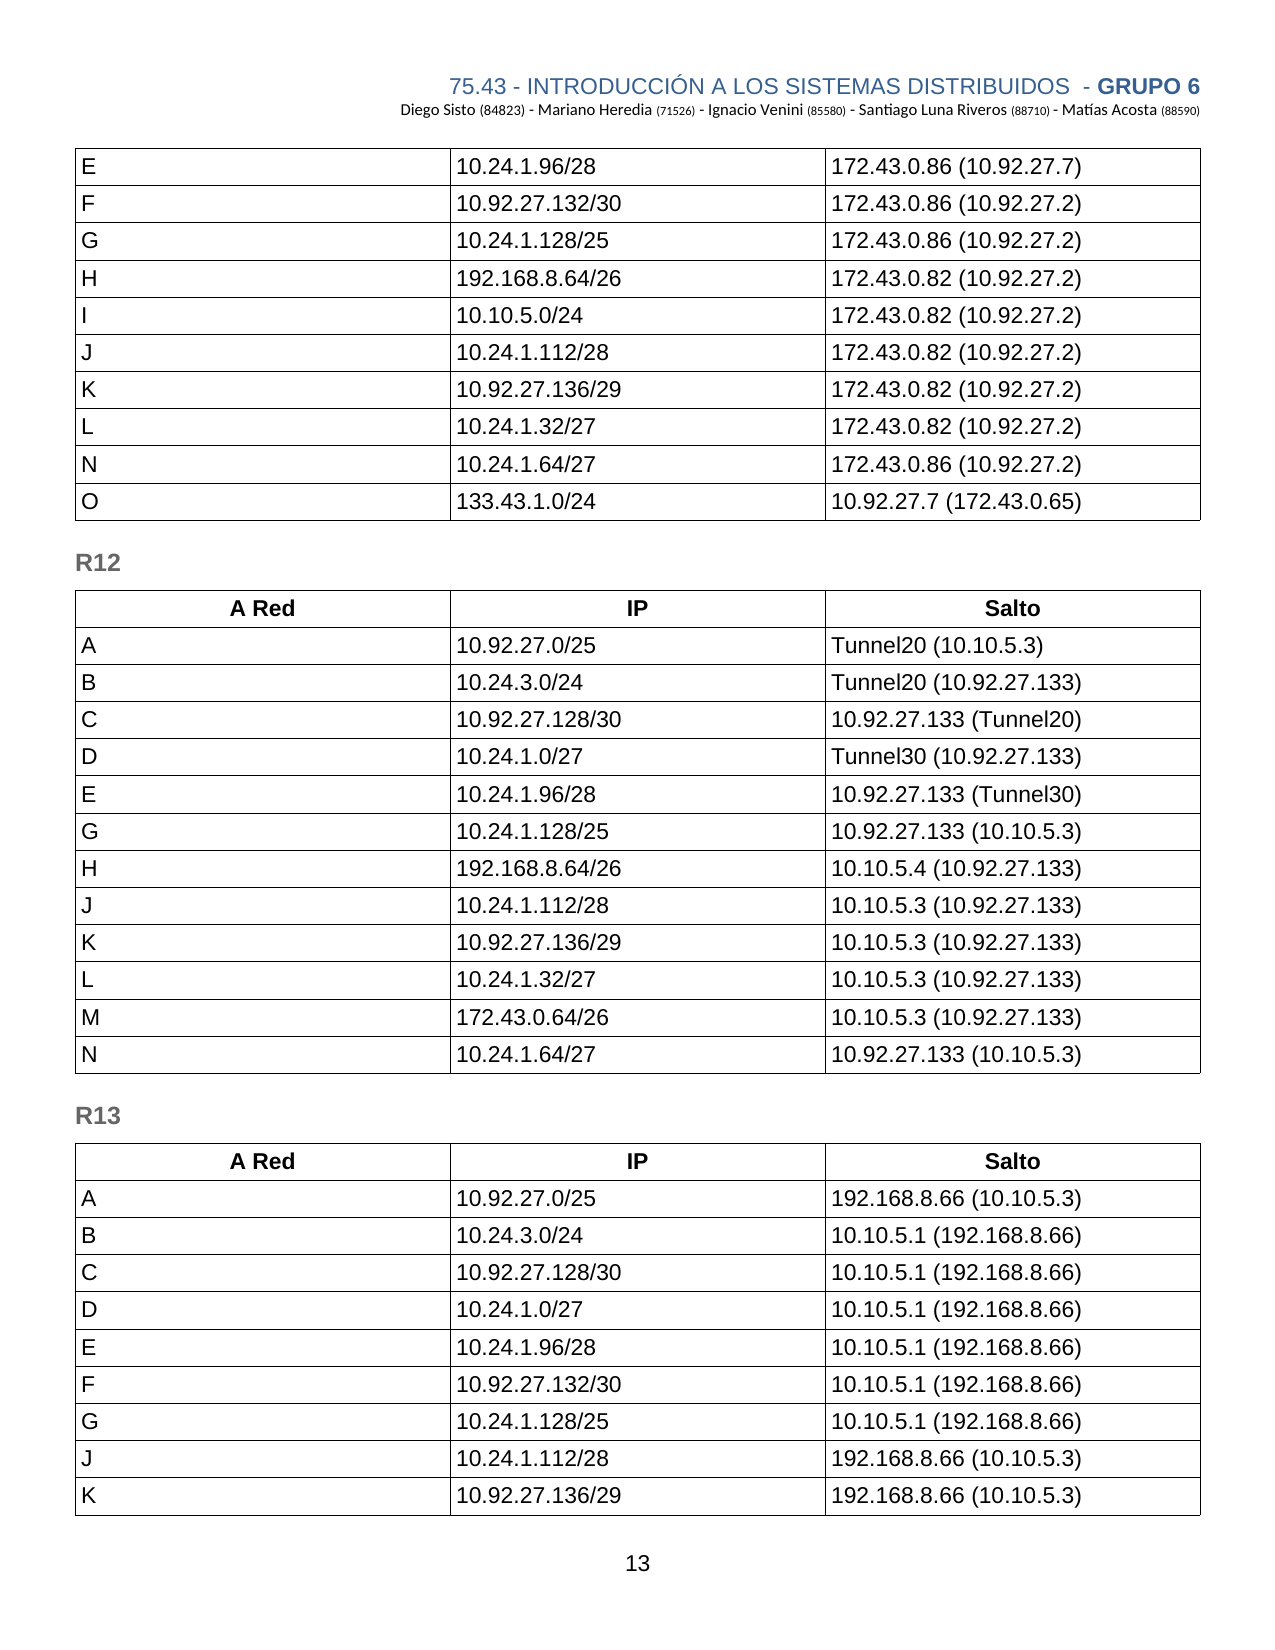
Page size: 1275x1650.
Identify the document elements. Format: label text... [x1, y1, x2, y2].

table_cell 10.10.5.3 (10.92.27.133) [826, 888, 1200, 924]
table_cell 192.168.8.66 (10.10.5.3) [826, 1181, 1200, 1217]
table_cell 10.24.1.0/27 [451, 1292, 825, 1328]
table_cell D [76, 739, 450, 775]
table_cell J [76, 1441, 450, 1477]
table_cell 10.92.27.132/30 [451, 1367, 825, 1403]
table_cell 133.43.1.0/24 [451, 484, 825, 520]
table_header A Red [76, 1144, 450, 1180]
table_cell 10.24.1.32/27 [451, 409, 825, 445]
table_cell 10.92.27.133 (10.10.5.3) [826, 1037, 1200, 1073]
table_cell J [76, 888, 450, 924]
subtitle R13 [75, 1102, 1200, 1130]
table_cell J [76, 335, 450, 371]
table_cell 192.168.8.64/26 [451, 851, 825, 887]
table_cell 10.10.5.3 (10.92.27.133) [826, 962, 1200, 998]
table_cell B [76, 665, 450, 701]
table_cell 10.24.1.64/27 [451, 446, 825, 483]
table_cell A [76, 628, 450, 664]
table_cell 10.24.1.112/28 [451, 335, 825, 371]
table_cell 10.10.5.0/24 [451, 298, 825, 334]
table_cell 10.10.5.4 (10.92.27.133) [826, 851, 1200, 887]
table_cell 10.10.5.3 (10.92.27.133) [826, 1000, 1200, 1036]
table_cell B [76, 1218, 450, 1254]
table_cell 10.24.1.32/27 [451, 962, 825, 998]
table_cell K [76, 1478, 450, 1514]
table_cell 10.24.1.96/28 [451, 1330, 825, 1366]
table_cell 10.24.1.128/25 [451, 1404, 825, 1440]
table_cell D [76, 1292, 450, 1328]
table_cell 172.43.0.86 (10.92.27.2) [826, 223, 1200, 259]
table_cell 172.43.0.82 (10.92.27.2) [826, 372, 1200, 408]
table_cell O [76, 484, 450, 520]
table_cell 10.92.27.136/29 [451, 372, 825, 408]
table_header IP [451, 591, 825, 627]
table_cell H [76, 851, 450, 887]
subtitle R12 [75, 549, 1200, 577]
table_cell Tunnel20 (10.92.27.133) [826, 665, 1200, 701]
table_header Salto [826, 1144, 1200, 1180]
table_cell Tunnel20 (10.10.5.3) [826, 628, 1200, 664]
table_cell E [76, 149, 450, 185]
table_cell 10.10.5.1 (192.168.8.66) [826, 1330, 1200, 1366]
table_cell 192.168.8.66 (10.10.5.3) [826, 1478, 1200, 1514]
table_cell K [76, 372, 450, 408]
table_cell 10.24.1.112/28 [451, 888, 825, 924]
table_cell 10.24.1.128/25 [451, 814, 825, 850]
table_cell 10.10.5.1 (192.168.8.66) [826, 1218, 1200, 1254]
table_header Salto [826, 591, 1200, 627]
table_cell 172.43.0.86 (10.92.27.2) [826, 186, 1200, 222]
table_cell C [76, 702, 450, 738]
table_cell 10.24.1.112/28 [451, 1441, 825, 1477]
table_cell 10.92.27.133 (Tunnel20) [826, 702, 1200, 738]
table_cell 10.24.3.0/24 [451, 665, 825, 701]
table_cell F [76, 186, 450, 222]
table_header IP [451, 1144, 825, 1180]
table_cell 10.24.1.0/27 [451, 739, 825, 775]
table_cell 172.43.0.64/26 [451, 1000, 825, 1036]
table_cell 172.43.0.86 (10.92.27.2) [826, 446, 1200, 483]
table_cell 172.43.0.82 (10.92.27.2) [826, 409, 1200, 445]
table_cell 10.92.27.0/25 [451, 628, 825, 664]
table_cell M [76, 1000, 450, 1036]
table_cell 192.168.8.64/26 [451, 261, 825, 297]
table_cell 10.24.3.0/24 [451, 1218, 825, 1254]
table_cell L [76, 409, 450, 445]
table_cell G [76, 1404, 450, 1440]
table_cell G [76, 814, 450, 850]
table_cell I [76, 298, 450, 334]
table_cell A [76, 1181, 450, 1217]
table_cell 10.92.27.0/25 [451, 1181, 825, 1217]
table_header A Red [76, 591, 450, 627]
table_cell 10.10.5.1 (192.168.8.66) [826, 1367, 1200, 1403]
table_cell 10.24.1.128/25 [451, 223, 825, 259]
table_cell 10.92.27.7 (172.43.0.65) [826, 484, 1200, 520]
table_cell 10.92.27.136/29 [451, 925, 825, 961]
table_cell 10.92.27.128/30 [451, 1255, 825, 1291]
table_cell G [76, 223, 450, 259]
table_cell 192.168.8.66 (10.10.5.3) [826, 1441, 1200, 1477]
table_cell 172.43.0.82 (10.92.27.2) [826, 261, 1200, 297]
table_cell 172.43.0.82 (10.92.27.2) [826, 298, 1200, 334]
table_cell K [76, 925, 450, 961]
table_cell H [76, 261, 450, 297]
table_cell 172.43.0.86 (10.92.27.7) [826, 149, 1200, 185]
table_cell L [76, 962, 450, 998]
table_cell 172.43.0.82 (10.92.27.2) [826, 335, 1200, 371]
table_cell 10.10.5.1 (192.168.8.66) [826, 1255, 1200, 1291]
table_cell E [76, 1330, 450, 1366]
table_cell 10.24.1.96/28 [451, 149, 825, 185]
table_cell 10.92.27.128/30 [451, 702, 825, 738]
table_cell N [76, 1037, 450, 1073]
table_cell N [76, 446, 450, 483]
table_cell C [76, 1255, 450, 1291]
table_cell 10.92.27.133 (Tunnel30) [826, 776, 1200, 813]
table_cell 10.24.1.96/28 [451, 776, 825, 813]
table_cell F [76, 1367, 450, 1403]
table_cell 10.24.1.64/27 [451, 1037, 825, 1073]
table_cell 10.10.5.3 (10.92.27.133) [826, 925, 1200, 961]
table_cell Tunnel30 (10.92.27.133) [826, 739, 1200, 775]
table_cell 10.92.27.136/29 [451, 1478, 825, 1514]
table_cell 10.10.5.1 (192.168.8.66) [826, 1404, 1200, 1440]
table_cell 10.92.27.132/30 [451, 186, 825, 222]
table_cell E [76, 776, 450, 813]
table_cell 10.92.27.133 (10.10.5.3) [826, 814, 1200, 850]
table_cell 10.10.5.1 (192.168.8.66) [826, 1292, 1200, 1328]
